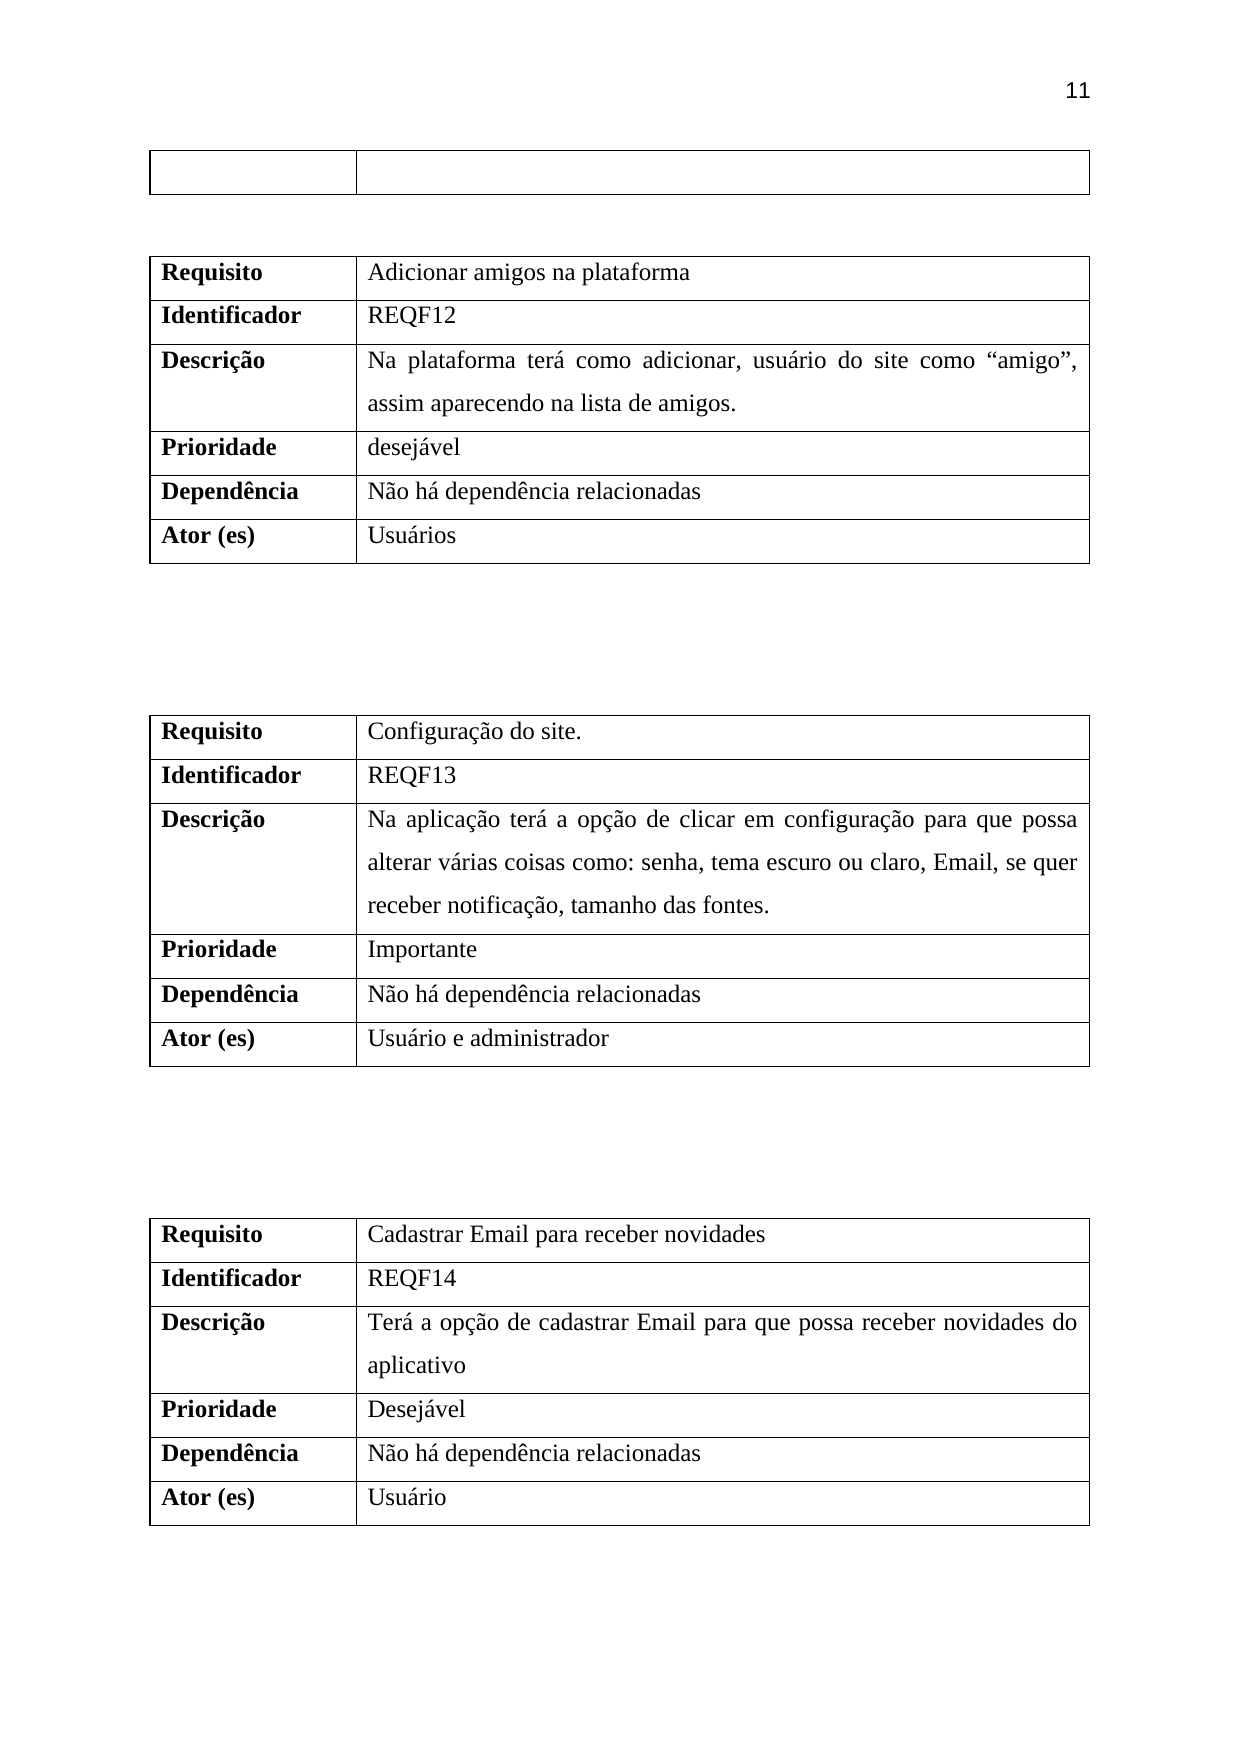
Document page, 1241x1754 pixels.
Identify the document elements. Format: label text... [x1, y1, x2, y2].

table_cell Usuário [357, 1482, 1089, 1525]
table_cell Descrição [151, 804, 356, 933]
table_cell REQF12 [357, 301, 1089, 344]
table_cell Ator (es) [151, 520, 356, 563]
table_header Requisito [151, 716, 356, 759]
table_header Requisito [151, 1219, 356, 1262]
table_cell [357, 151, 1089, 194]
table_cell Ator (es) [151, 1023, 356, 1066]
table_cell Identificador [151, 1263, 356, 1306]
table_cell Na aplicação terá a opção de clicar em configuração para que possa alterar várias coisas como: senha, tema escuro ou claro, Email, se quer receber notificação, tamanho das fontes. [357, 804, 1089, 933]
table_cell Dependência [151, 476, 356, 519]
table_cell desejável [357, 432, 1089, 475]
table_cell Desejável [357, 1394, 1089, 1437]
table_cell Ator (es) [151, 1482, 356, 1525]
table_cell Não há dependência relacionadas [357, 1438, 1089, 1481]
table_cell Descrição [151, 1307, 356, 1393]
table_cell Dependência [151, 979, 356, 1022]
table_cell [151, 151, 356, 194]
table_cell Identificador [151, 760, 356, 803]
table_cell Prioridade [151, 935, 356, 978]
table_header Requisito [151, 257, 356, 299]
table_cell Na plataforma terá como adicionar, usuário do site como “amigo”, assim aparecendo na lista de amigos. [357, 345, 1089, 431]
table_cell Não há dependência relacionadas [357, 979, 1089, 1022]
table_cell Dependência [151, 1438, 356, 1481]
table_cell REQF14 [357, 1263, 1089, 1306]
table_cell REQF13 [357, 760, 1089, 803]
table_cell Usuário e administrador [357, 1023, 1089, 1066]
table_cell Importante [357, 935, 1089, 978]
table_header Cadastrar Email para receber novidades [357, 1219, 1089, 1262]
table_cell Prioridade [151, 1394, 356, 1437]
table_cell Prioridade [151, 432, 356, 475]
table_cell Usuários [357, 520, 1089, 563]
table_cell Terá a opção de cadastrar Email para que possa receber novidades do aplicativo [357, 1307, 1089, 1393]
table_cell Descrição [151, 345, 356, 431]
table_header Adicionar amigos na plataforma [357, 257, 1089, 299]
table_cell Identificador [151, 301, 356, 344]
table_cell Não há dependência relacionadas [357, 476, 1089, 519]
table_header Configuração do site. [357, 716, 1089, 759]
